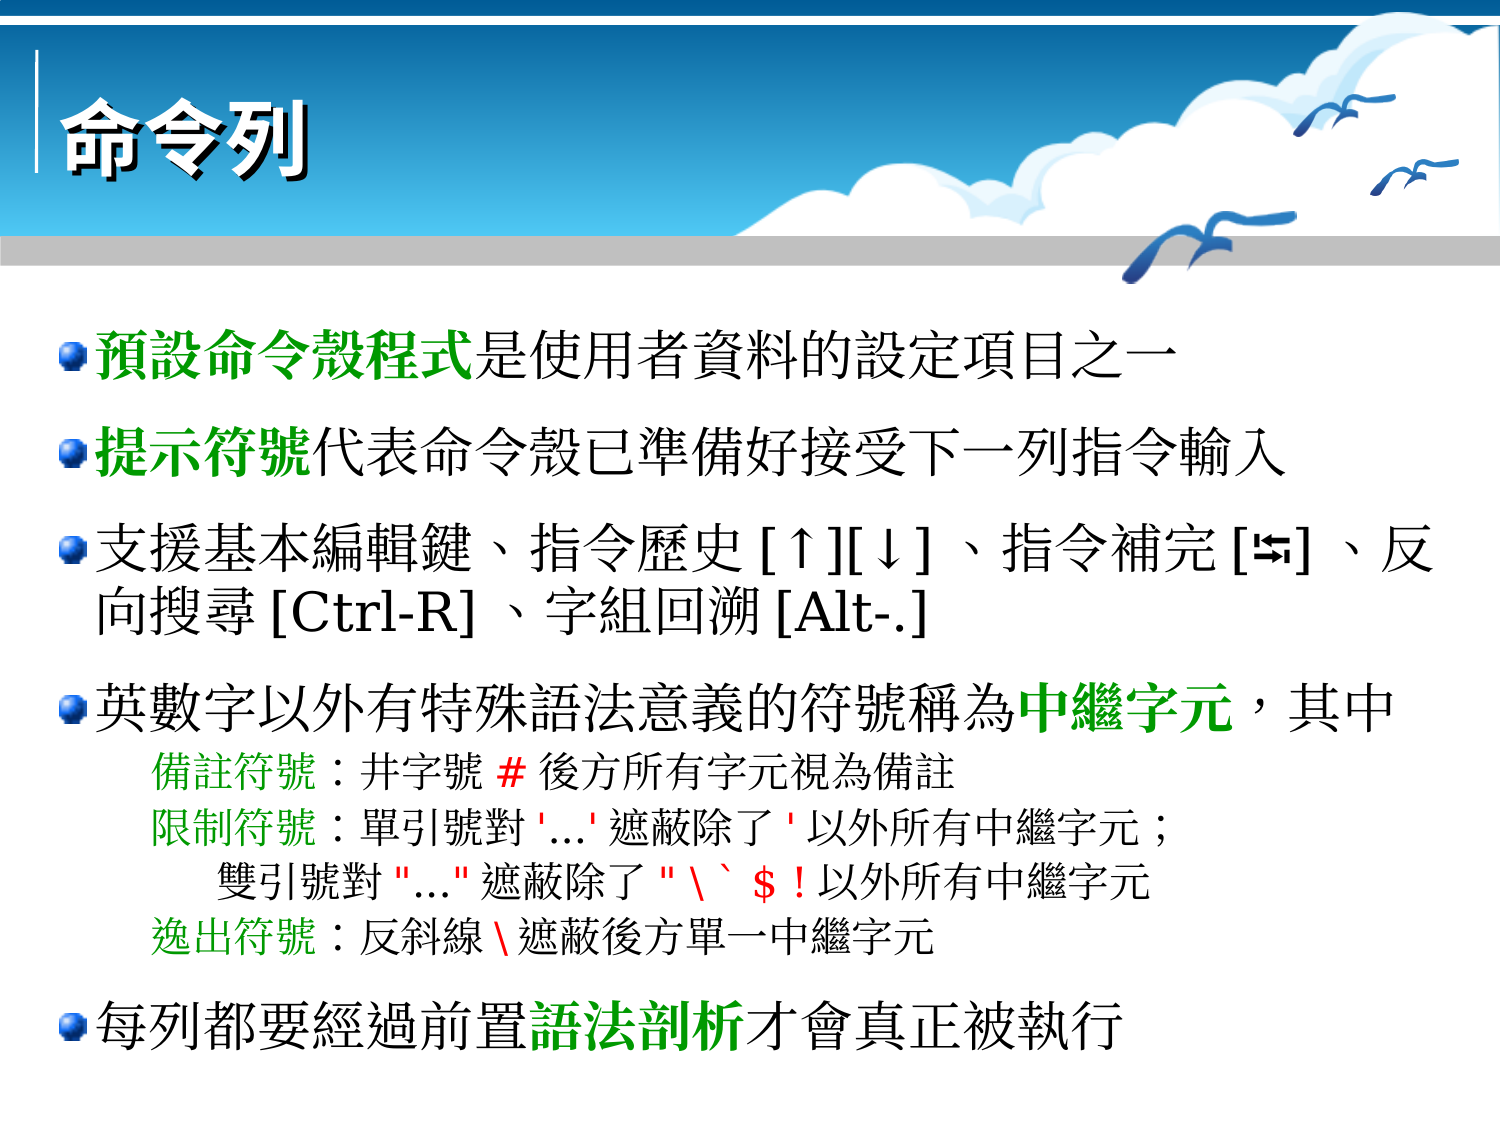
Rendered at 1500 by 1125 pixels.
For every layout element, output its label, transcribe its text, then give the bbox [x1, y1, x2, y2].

picture [730, 12, 1500, 284]
title 命令列 [59, 86, 1465, 186]
list 預設命令殼程式是使用者資料的設定項目之一 提示符號代表命令殼已準備好接受下一列指令輸入 支援基本編輯鍵、指令歷史[↑][↓]、指令補完[⭾]、反向搜尋[Ctrl-R]、字組回溯[Alt-.] 英數字以外有特殊語法意義的符號稱為中繼字元，其中 備註符號：井字號#後方所有字元視為備註 限制符號：單引號對'...'遮蔽除了'以外所有中繼字元； 雙引號對"..."遮蔽除了" \ ` $ !以外所有中繼字元 逸出符號：反斜線\遮蔽後方單一中繼字元 每列都要經過前置語法剖析才會真正被執行 [59, 324, 1441, 1059]
